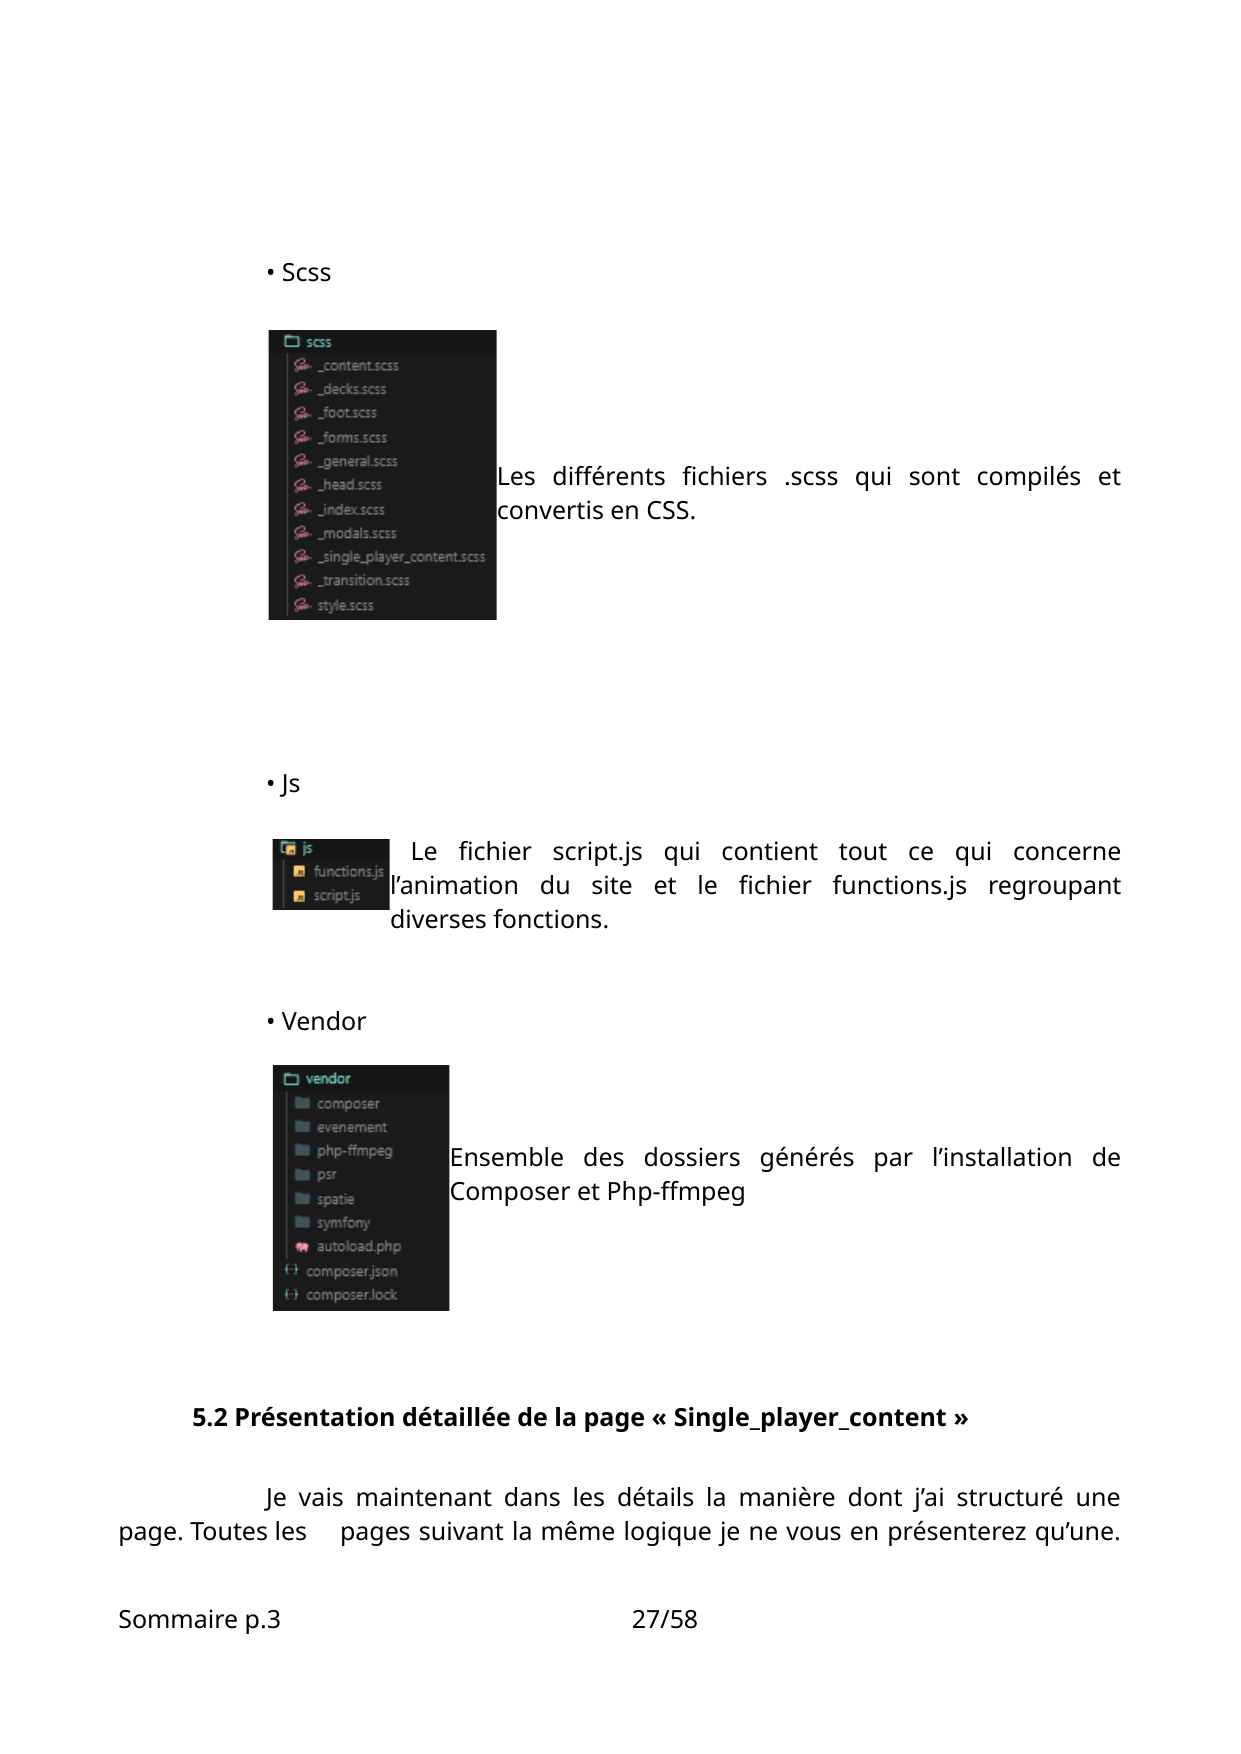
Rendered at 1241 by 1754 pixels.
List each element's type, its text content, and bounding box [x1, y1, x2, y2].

text [118, 1140, 272, 1208]
text • Vendor [118, 1004, 1122, 1038]
text • Js [118, 765, 1122, 799]
text Les différents fichiers .scss qui sont compilés et convertis en CSS. [497, 459, 1122, 527]
text [118, 459, 268, 527]
text Ensemble des dossiers générés par l’installation de Composer et Php-ffmpeg [450, 1140, 1122, 1208]
text Je vais maintenant dans les détails la manière dont j’ai structuré une page. Toutes les pages suivant la même logique je ne vous en présenterez qu’une. [118, 1480, 1122, 1548]
text Le fichier script.js qui contient tout ce qui concerne l’animation du site et le fichier functions.js regroupant diverses fonctions. [118, 833, 1122, 936]
text • Scss [118, 254, 1122, 288]
picture [268, 330, 497, 620]
subtitle 5.2 Présentation détaillée de la page « Single_player_content » [118, 1399, 1122, 1433]
picture [272, 839, 390, 910]
picture [272, 1065, 450, 1311]
